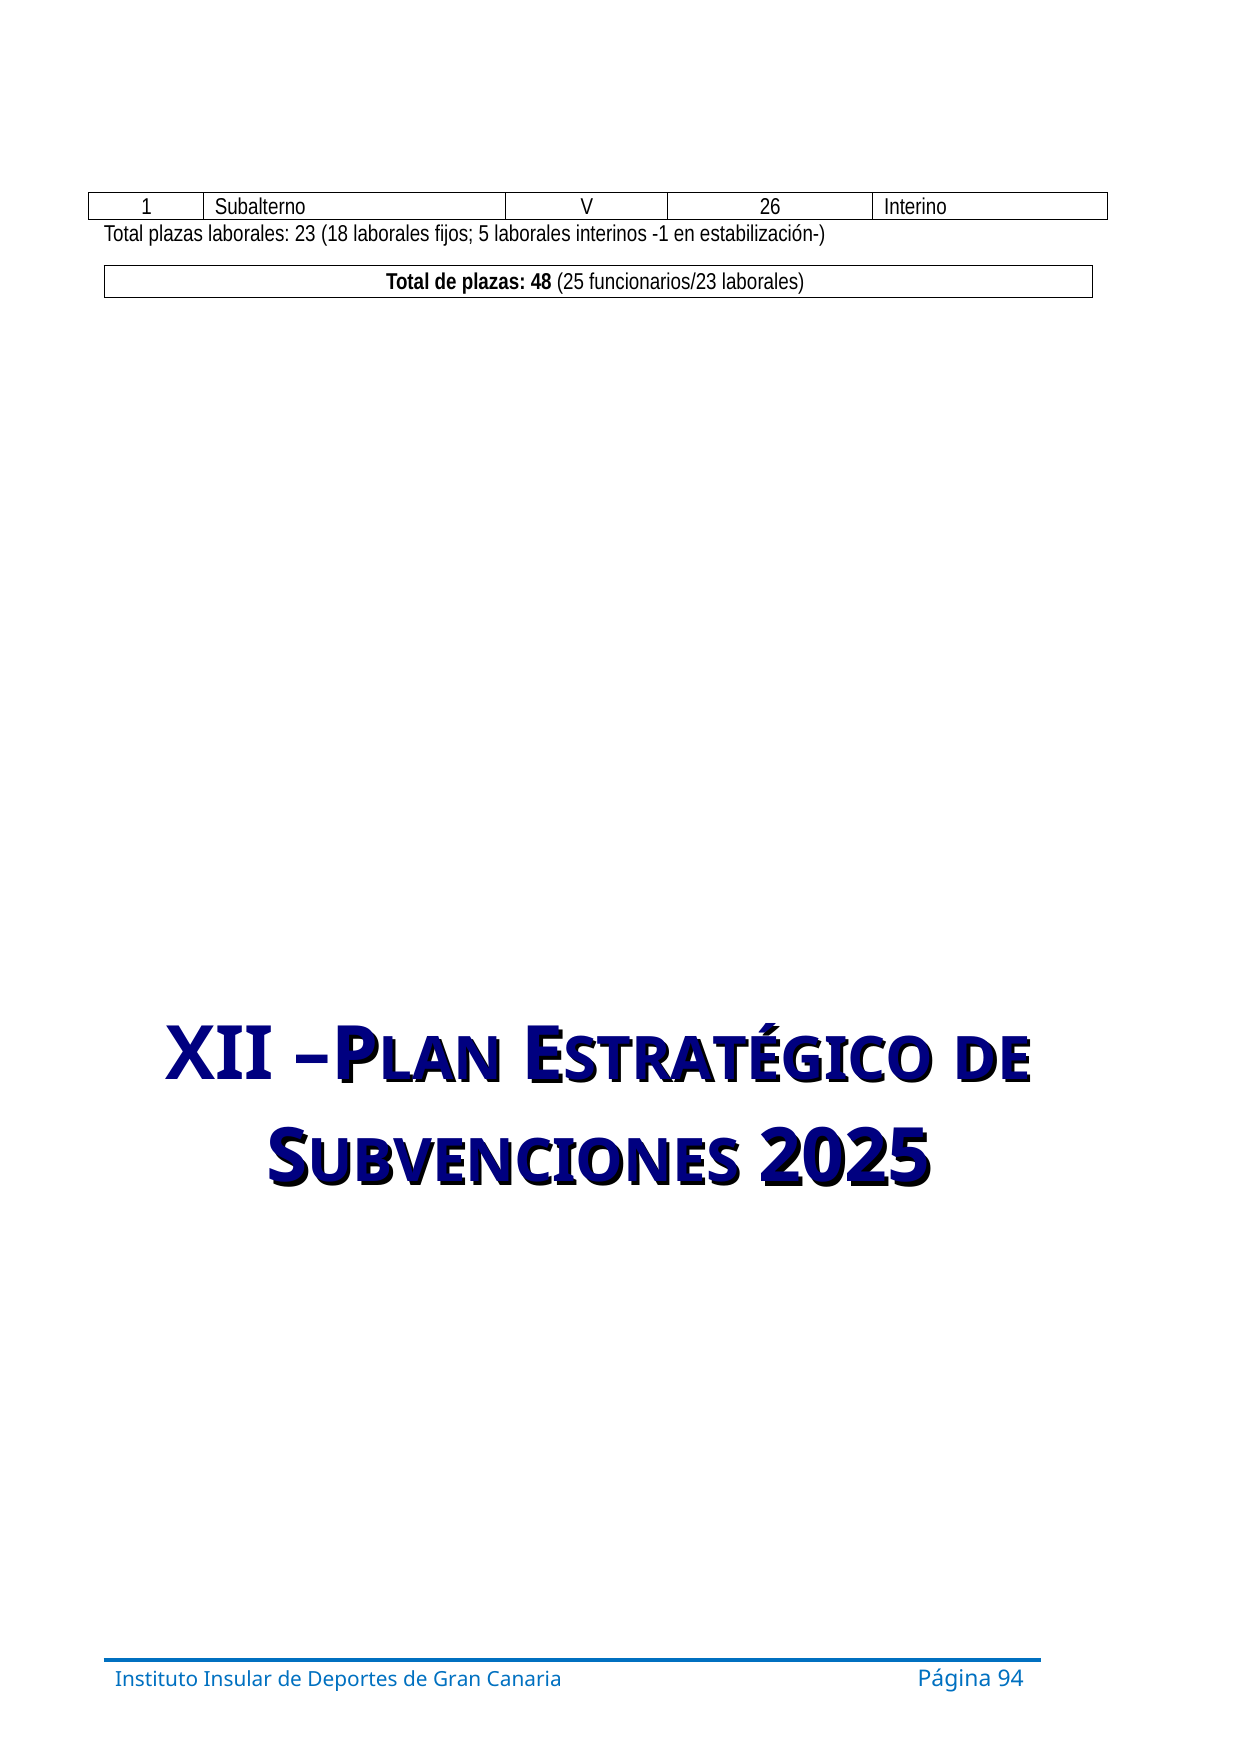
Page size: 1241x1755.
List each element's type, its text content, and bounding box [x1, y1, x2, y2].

table_cell Subalterno [204, 193, 505, 219]
text XII –Plan Estratégico de Subvenciones 2025 [103, 999, 1093, 1204]
table_cell 26 [668, 193, 872, 219]
text Total de plazas: 48 (25 funcionarios/23 laborales) [105, 266, 1092, 297]
text Total plazas laborales: 23 (18 laborales fijos; 5 laborales interinos -1 en estabilización-) [103, 220, 1093, 247]
table_cell 1 [89, 193, 203, 219]
table_cell V [506, 193, 667, 219]
table_cell Interino [873, 193, 1107, 219]
